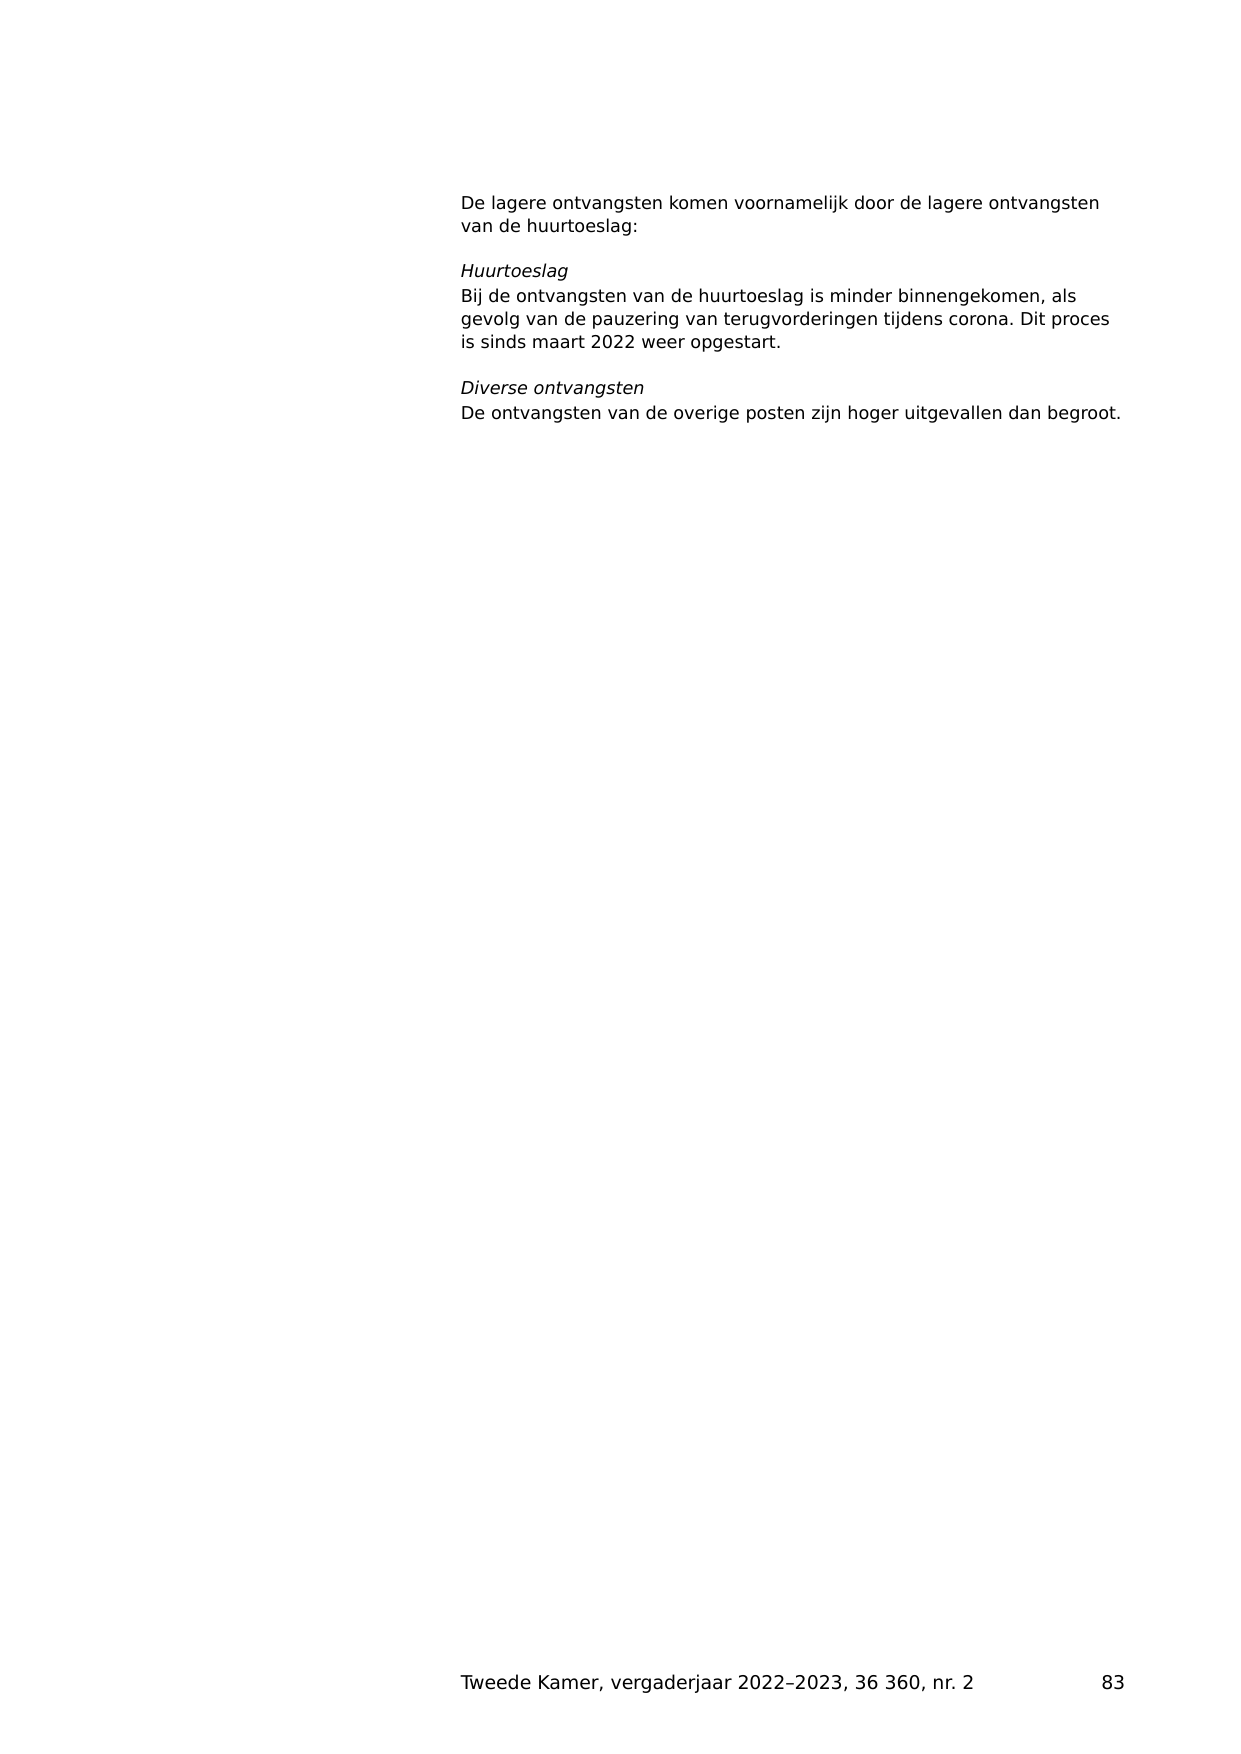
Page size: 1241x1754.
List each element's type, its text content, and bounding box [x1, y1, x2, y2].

text De lagere ontvangsten komen voornamelijk door de lagere ontvangsten van de huurtoeslag: [461, 191, 1125, 237]
text Diverse ontvangsten [461, 376, 1125, 399]
text De ontvangsten van de overige posten zijn hoger uitgevallen dan begroot. [461, 401, 1125, 424]
text Huurtoeslag [461, 259, 1125, 282]
text Bij de ontvangsten van de huurtoeslag is minder binnengekomen, als gevolg van de pauzering van terugvorderingen tijdens corona. Dit proces is sinds maart 2022 weer opgestart. [461, 284, 1125, 353]
